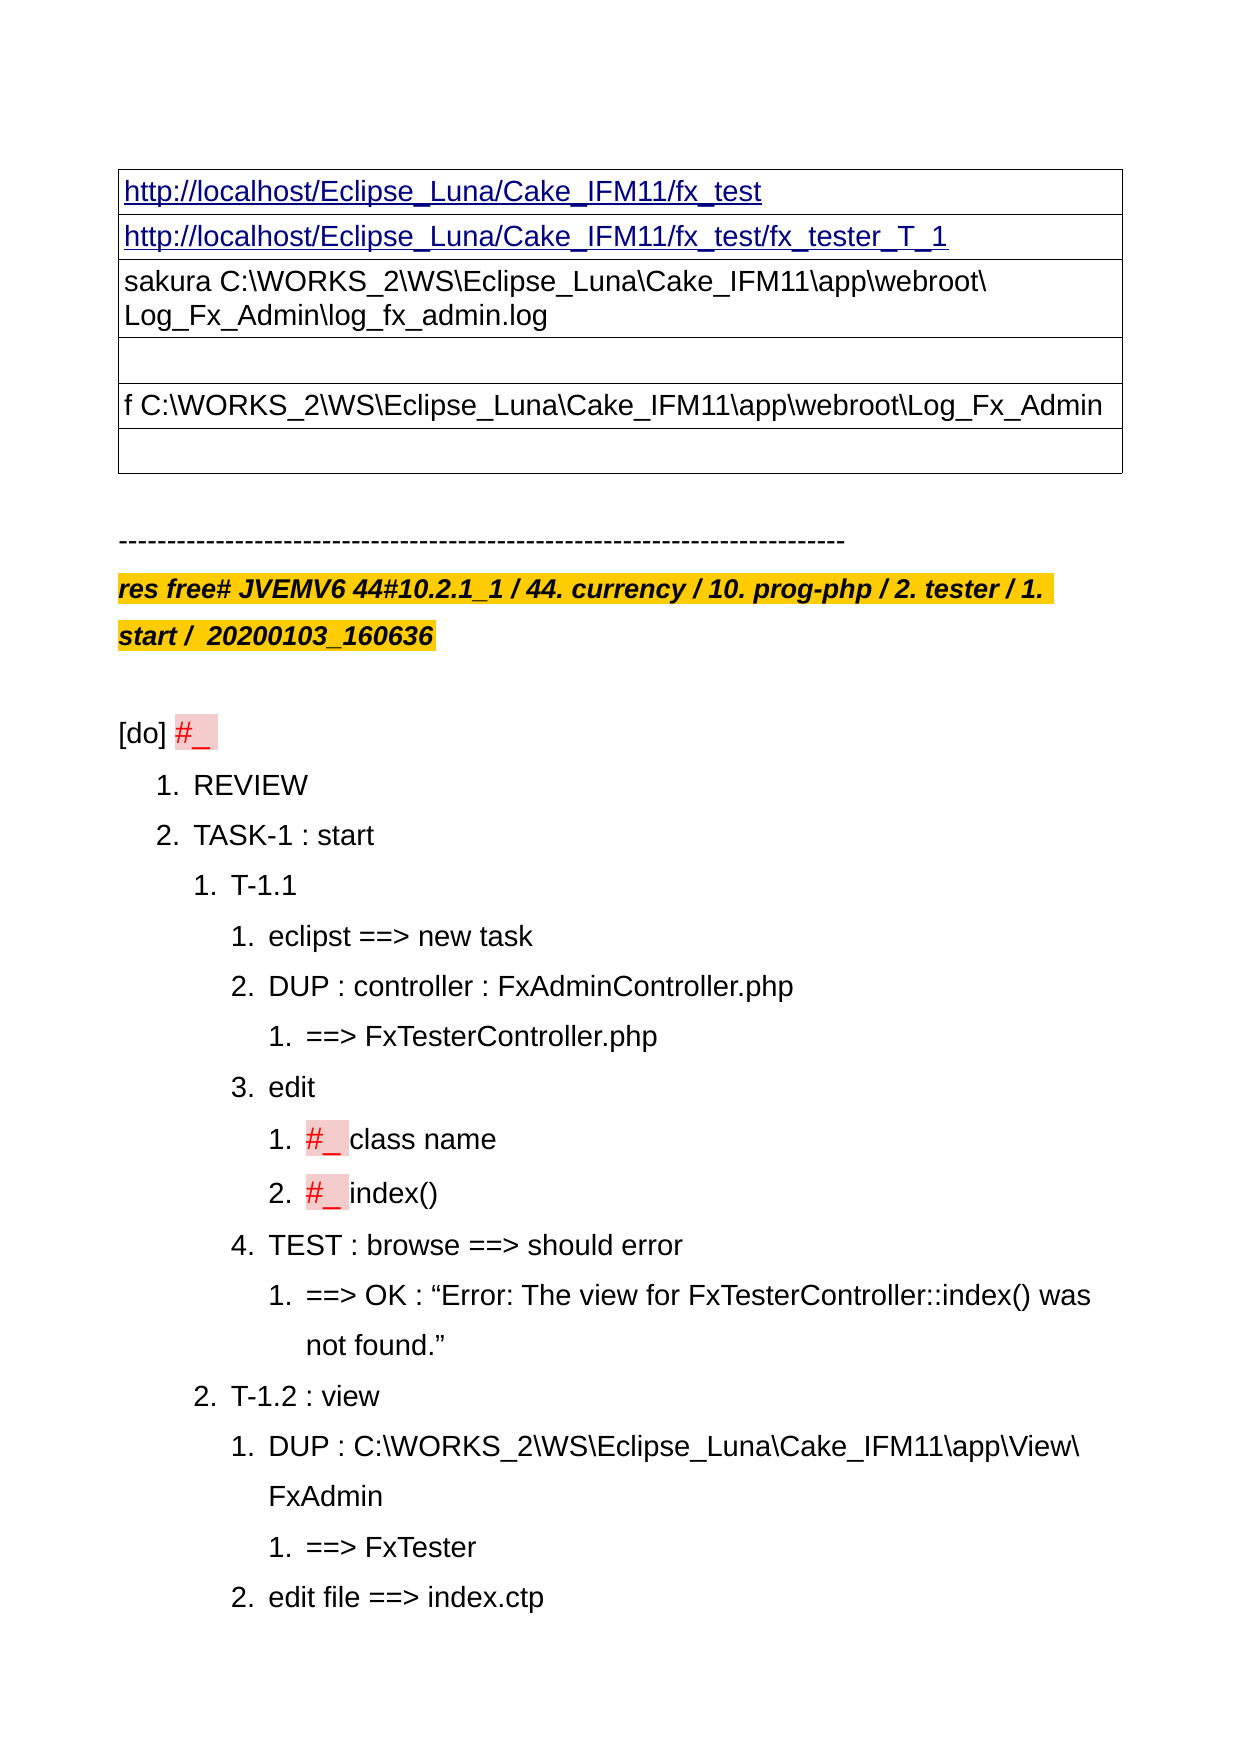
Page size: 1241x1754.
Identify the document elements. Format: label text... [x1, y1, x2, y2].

list ==> FxTesterController.php [268, 1019, 1122, 1053]
list #_ class name [268, 1120, 1122, 1156]
table_cell f C:\WORKS_2\WS\Eclipse_Luna\Cake_IFM11\app\webroot\Log_Fx_Admin [119, 384, 1122, 427]
table_header http://localhost/Eclipse_Luna/Cake_IFM11/fx_test [119, 170, 1122, 213]
text res free# JVEMV6 44#10.2.1_1 / 44. currency / 10. prog-php / 2. tester / 1. start / 20200103_160636 [118, 573, 1122, 651]
list DUP : C:\WORKS_2\WS\Eclipse_Luna\Cake_IFM11\app\View\FxAdmin [231, 1429, 1122, 1513]
list T-1.2 : view [193, 1379, 1122, 1412]
table_cell sakura C:\WORKS_2\WS\Eclipse_Luna\Cake_IFM11\app\webroot\Log_Fx_Admin\log_fx_admin.log [119, 260, 1122, 337]
list REVIEW [156, 768, 1122, 801]
list TEST : browse ==> should error [231, 1228, 1122, 1261]
text --------------------------------------------------------------------------- [118, 523, 1122, 557]
list TASK-1 : start [156, 818, 1122, 852]
list eclipst ==> new task [231, 919, 1122, 952]
table_cell [119, 429, 1122, 473]
list edit file ==> index.ctp [231, 1580, 1122, 1613]
table_cell http://localhost/Eclipse_Luna/Cake_IFM11/fx_test/fx_tester_T_1 [119, 215, 1122, 259]
list ==> FxTester [268, 1529, 1122, 1563]
list T-1.1 [193, 868, 1122, 902]
list #_ index() [268, 1174, 1122, 1210]
list edit [231, 1070, 1122, 1103]
table_cell [119, 338, 1122, 382]
text [do] #_ [118, 714, 1122, 750]
list ==> OK : “Error: The view for FxTesterController::index() was not found.” [268, 1278, 1122, 1362]
list DUP : controller : FxAdminController.php [231, 969, 1122, 1003]
